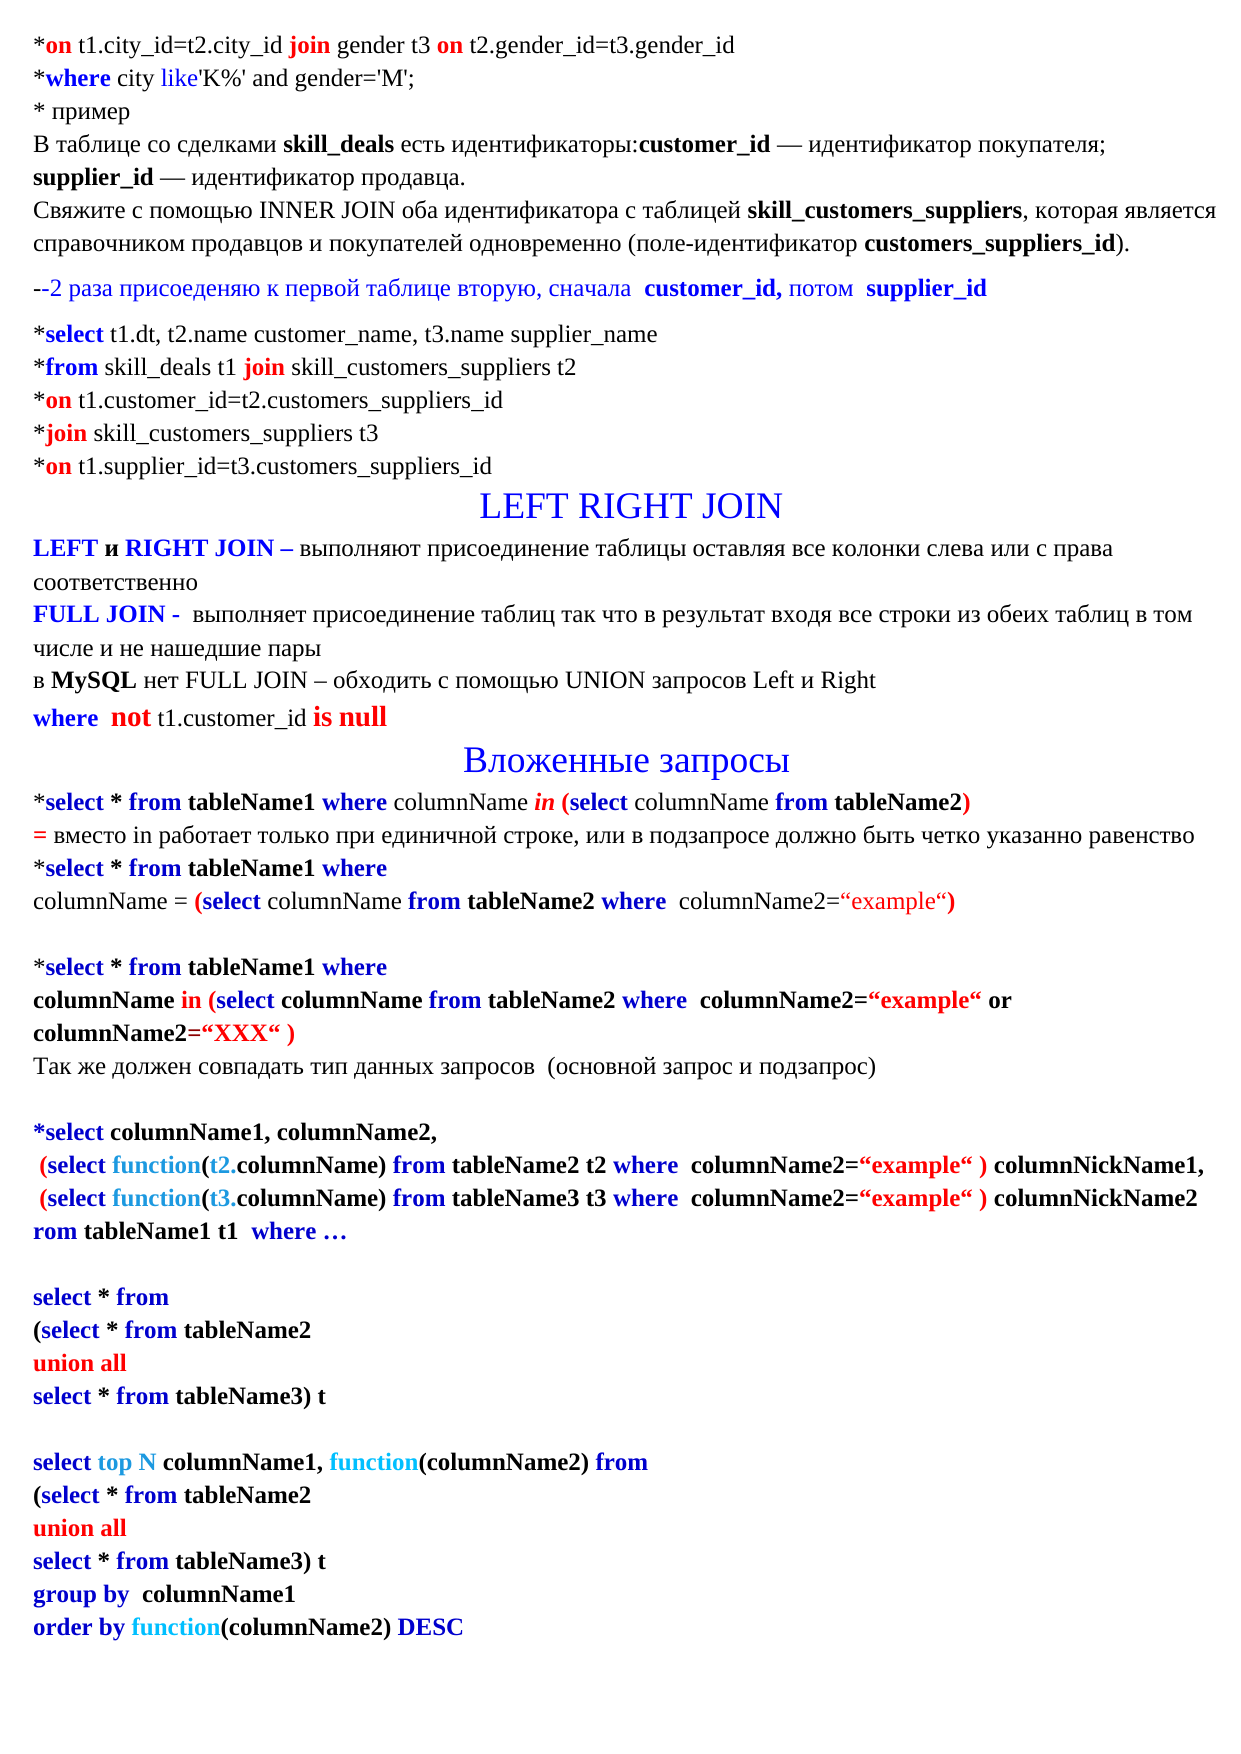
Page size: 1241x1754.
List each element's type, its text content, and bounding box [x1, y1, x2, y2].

text group by columnName1 [33, 1579, 1220, 1608]
text * пример [33, 96, 1220, 124]
text *on t1.city_id=t2.city_id join gender t3 on t2.gender_id=t3.gender_id *where city like'K%' and gender='M'; [33, 30, 1220, 91]
text select * from [33, 1282, 1220, 1311]
text (select function(t3.columnName) from tableName3 t3 where columnName2=“example“ ) columnNickName2 [33, 1183, 1220, 1212]
text LEFT RIGHT JOIN [33, 484, 1220, 527]
text LEFT и RIGHT JOIN – выполняют присоединение таблицы оставляя все колонки слева или с права соответственно [33, 533, 1220, 595]
text select * from tableName3) t [33, 1546, 1220, 1575]
text select top N columnName1, function(columnName2) from [33, 1447, 1220, 1476]
text Вложенные запросы [33, 737, 1220, 780]
text *select t1.dt, t2.name customer_name, t3.name supplier_name *from skill_deals t1 join skill_customers_suppliers t2 *on t1.customer_id=t2.customers_suppliers_id *join skill_customers_suppliers t3 *on t1.supplier_id=t3.customers_suppliers_id [33, 319, 1220, 480]
text *select * from tableName1 where [33, 853, 1220, 882]
text *select columnName1, columnName2, [33, 1117, 1220, 1146]
text Свяжите с помощью INNER JOIN оба идентификатора с таблицей skill_customers_suppliers, которая является справочником продавцов и покупателей одновременно (поле-идентификатор customers_suppliers_id). [33, 195, 1217, 257]
text where not t1.customer_id is null [33, 699, 1220, 732]
text columnName in (select columnName from tableName2 where columnName2=“example“ or columnName2=“XXX“ ) [33, 985, 1220, 1047]
text в MySQL нет FULL JOIN – обходить с помощью UNION запросов Left и Right [33, 666, 1220, 694]
text --2 раза присоеденяю к первой таблице вторую, сначала customer_id, потом supplier_id [33, 273, 1217, 302]
text = вместо in работает только при единичной строке, или в подзапросе должно быть четко указанно равенство [33, 820, 1220, 848]
text (select * from tableName2 [33, 1315, 1220, 1344]
text columnName = (select columnName from tableName2 where columnName2=“example“) [33, 886, 1220, 914]
text *select * from tableName1 where [33, 952, 1220, 981]
text union all [33, 1348, 1220, 1377]
text (select function(t2.columnName) from tableName2 t2 where columnName2=“example“ ) columnNickName1, [33, 1150, 1220, 1179]
text В таблице со сделками skill_deals есть идентификаторы:customer_id — идентификатор покупателя; supplier_id — идентификатор продавца. [33, 129, 1220, 191]
text select * from tableName3) t [33, 1381, 1220, 1410]
text (select * from tableName2 [33, 1480, 1220, 1509]
text rom tableName1 t1 where … [33, 1216, 1220, 1245]
text Так же должен совпадать тип данных запросов (основной запрос и подзапрос) [33, 1051, 1220, 1080]
text FULL JOIN - выполняет присоединение таблиц так что в результат входя все строки из обеих таблиц в том числе и не нашедшие пары [33, 599, 1220, 661]
text union all [33, 1513, 1220, 1542]
text *select * from tableName1 where columnName in (select columnName from tableName2) [33, 787, 1220, 816]
text order by function(columnName2) DESC [33, 1612, 1220, 1641]
